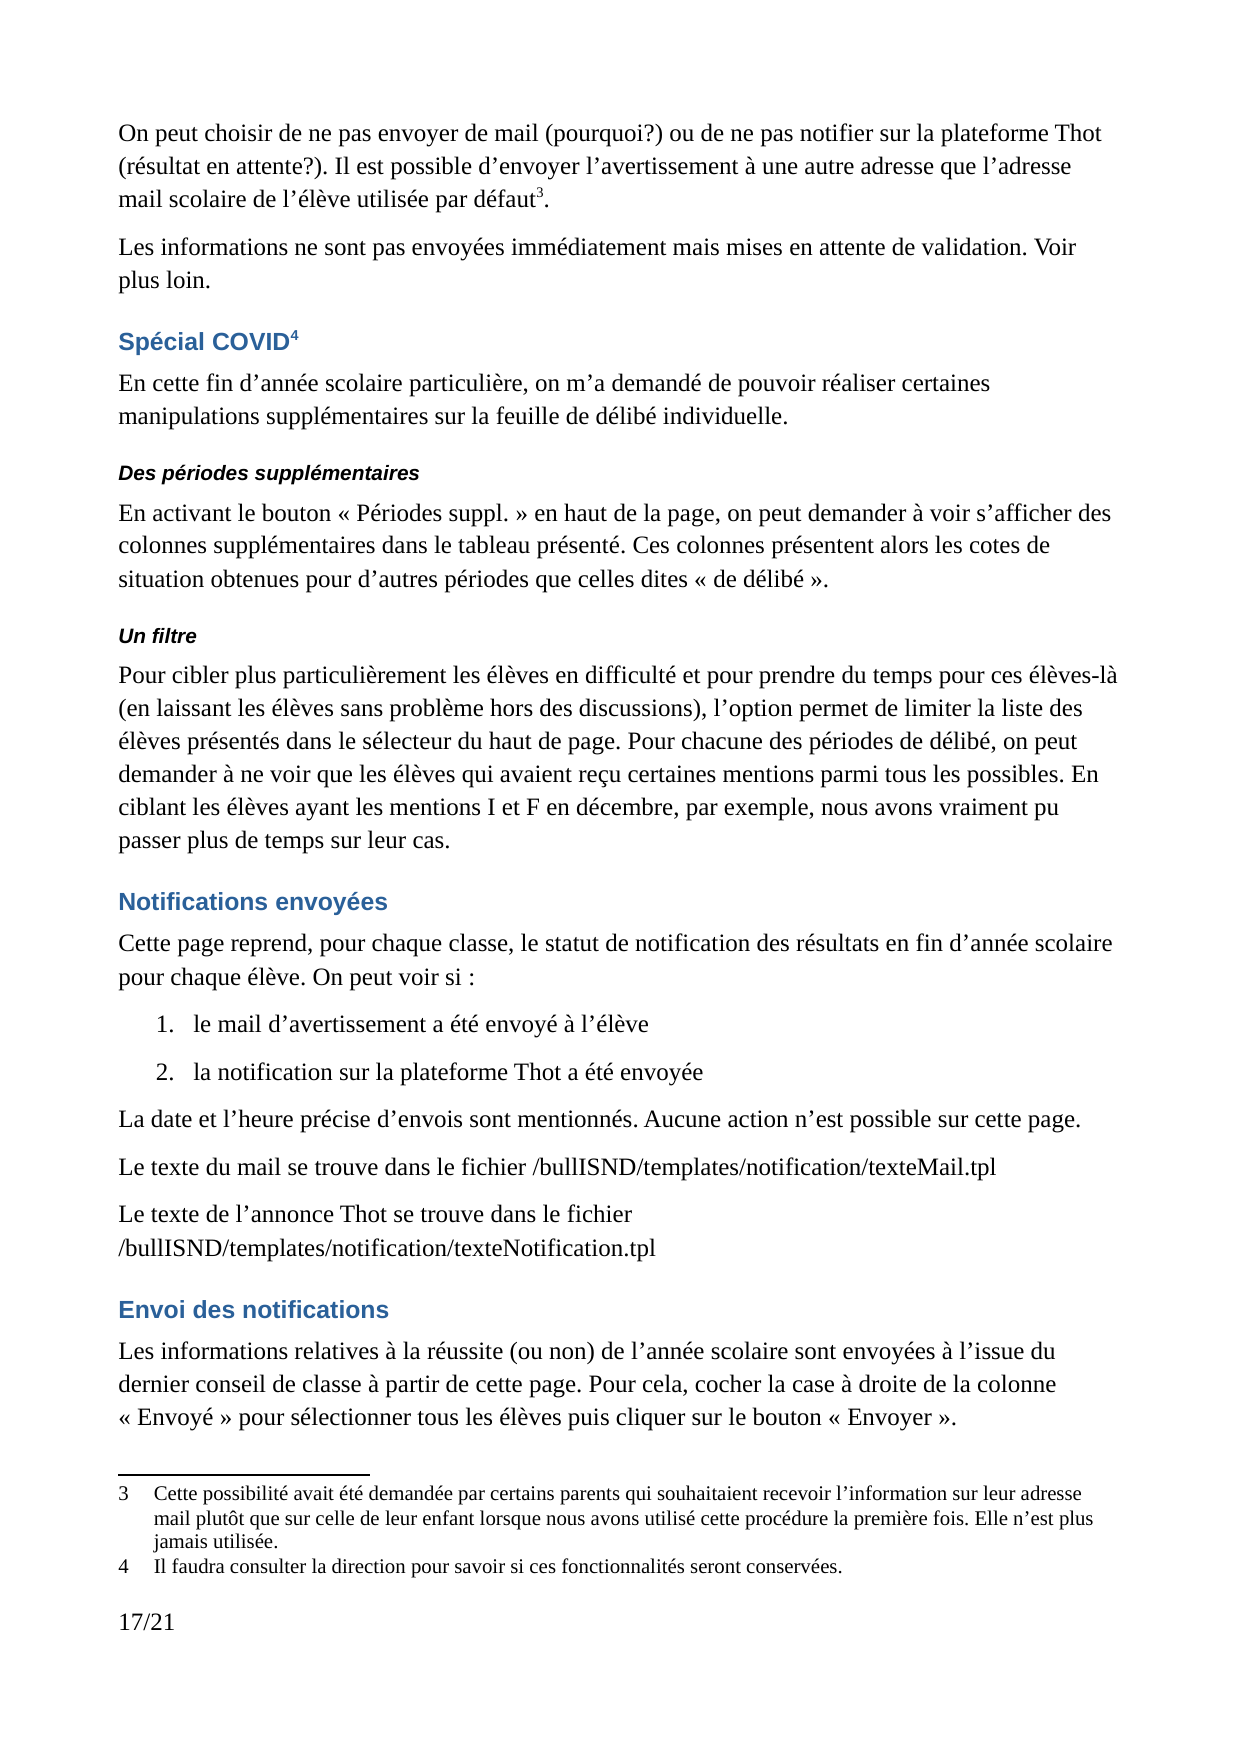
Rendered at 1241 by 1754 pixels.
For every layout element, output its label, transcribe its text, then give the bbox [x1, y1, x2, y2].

text Les informations relatives à la réussite (ou non) de l’année scolaire sont envoyées à l’issue du dernier conseil de classe à partir de cette page. Pour cela, cocher la case à droite de la colonne « Envoyé » pour sélectionner tous les élèves puis cliquer sur le bouton « Envoyer ». [118, 1336, 1122, 1431]
text Le texte du mail se trouve dans le fichier /bullISND/templates/notification/texteMail.tpl [118, 1152, 1122, 1181]
subtitle Envoi des notifications [118, 1295, 1122, 1323]
text Pour cibler plus particulièrement les élèves en difficulté et pour prendre du temps pour ces élèves-là (en laissant les élèves sans problème hors des discussions), l’option permet de limiter la liste des élèves présentés dans le sélecteur du haut de page. Pour chacune des périodes de délibé, on peut demander à ne voir que les élèves qui avaient reçu certaines mentions parmi tous les possibles. En ciblant les élèves ayant les mentions I et F en décembre, par exemple, nous avons vraiment pu passer plus de temps sur leur cas. [118, 660, 1122, 854]
list la notification sur la plateforme Thot a été envoyée [156, 1057, 1122, 1086]
text La date et l’heure précise d’envois sont mentionnés. Aucune action n’est possible sur cette page. [118, 1104, 1122, 1133]
text Il faudra consulter la direction pour savoir si ces fonctionnalités seront conservées. [118, 1553, 1122, 1578]
text Cette page reprend, pour chaque classe, le statut de notification des résultats en fin d’année scolaire pour chaque élève. On peut voir si : [118, 928, 1122, 990]
text Le texte de l’annonce Thot se trouve dans le fichier /bullISND/templates/notification/texteNotification.tpl [118, 1199, 1122, 1261]
subtitle Spécial COVID [118, 327, 1122, 356]
subtitle Un filtre [118, 624, 1122, 648]
text Les informations ne sont pas envoyées immédiatement mais mises en attente de validation. Voir plus loin. [118, 232, 1122, 293]
text On peut choisir de ne pas envoyer de mail (pourquoi?) ou de ne pas notifier sur la plateforme Thot (résultat en attente?). Il est possible d’envoyer l’avertissement à une autre adresse que l’adresse mail scolaire de l’élève utilisée par défaut. [118, 118, 1122, 213]
text Cette possibilité avait été demandée par certains parents qui souhaitaient recevoir l’information sur leur adresse mail plutôt que sur celle de leur enfant lorsque nous avons utilisé cette procédure la première fois. Elle n’est plus jamais utilisée. [118, 1481, 1122, 1553]
text En activant le bouton « Périodes suppl. » en haut de la page, on peut demander à voir s’afficher des colonnes supplémentaires dans le tableau présenté. Ces colonnes présentent alors les cotes de situation obtenues pour d’autres périodes que celles dites « de délibé ». [118, 498, 1122, 592]
subtitle Des périodes supplémentaires [118, 461, 1122, 485]
list le mail d’avertissement a été envoyé à l’élève [156, 1009, 1122, 1038]
text En cette fin d’année scolaire particulière, on m’a demandé de pouvoir réaliser certaines manipulations supplémentaires sur la feuille de délibé individuelle. [118, 368, 1122, 430]
subtitle Notifications envoyées [118, 887, 1122, 916]
